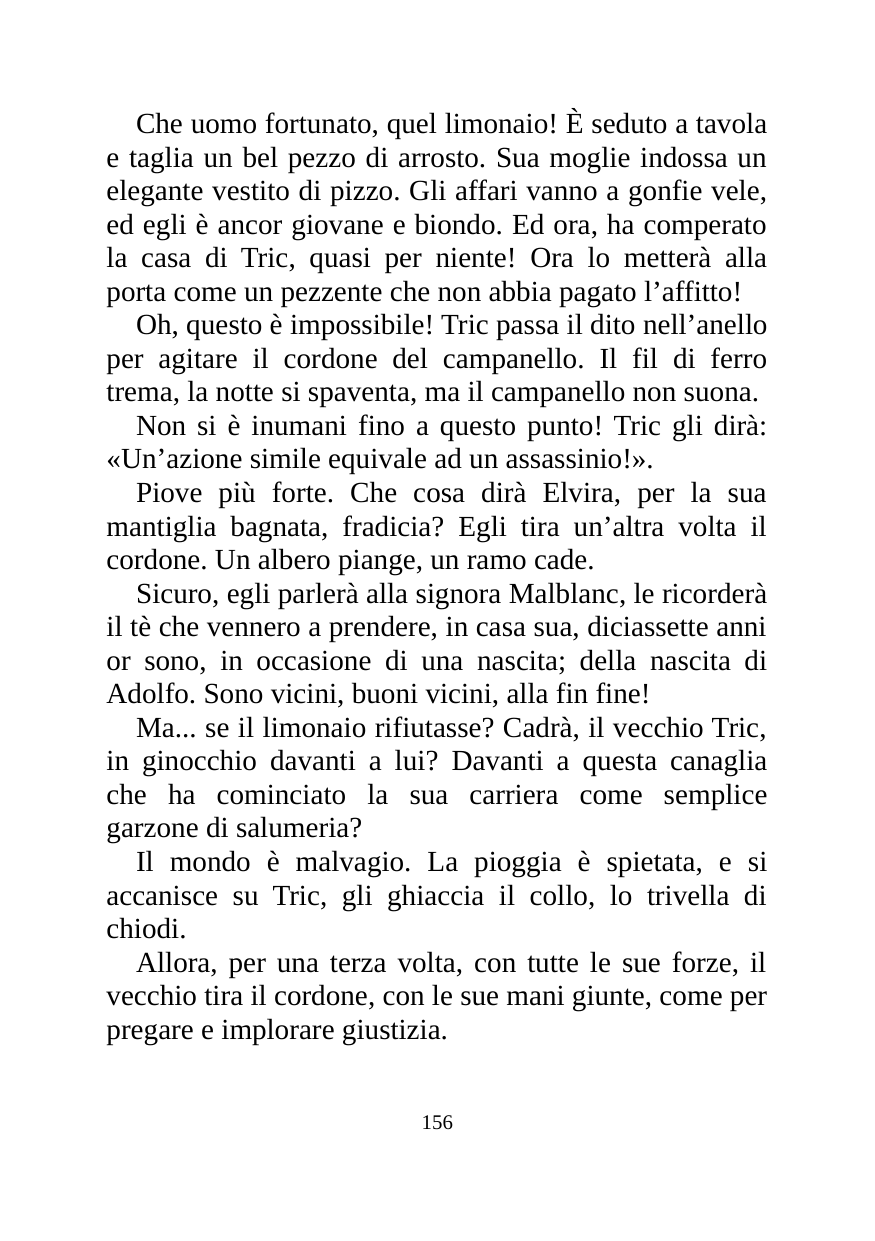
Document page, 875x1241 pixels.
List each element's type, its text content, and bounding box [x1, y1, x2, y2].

text Il mondo è malvagio. La pioggia è spietata, e si accanisce su Tric, gli ghiaccia il collo, lo trivella di chiodi. [106, 844, 768, 945]
text Non si è inumani fino a questo punto! Tric gli dirà: «Un’azione simile equivale ad un assassinio!». [106, 408, 768, 475]
text Che uomo fortunato, quel limonaio! È seduto a tavola e taglia un bel pezzo di arrosto. Sua moglie indossa un elegante vestito di pizzo. Gli affari vanno a gonfie vele, ed egli è ancor giovane e biondo. Ed ora, ha comperato la casa di Tric, quasi per niente! Ora lo metterà alla porta come un pezzente che non abbia pagato l’affitto! [106, 106, 768, 307]
text Oh, questo è impossibile! Tric passa il dito nell’anello per agitare il cordone del campanello. Il fil di ferro trema, la notte si spaventa, ma il campanello non suona. [106, 307, 768, 408]
text Allora, per una terza volta, con tutte le sue forze, il vecchio tira il cordone, con le sue mani giunte, come per pregare e implorare giustizia. [106, 945, 768, 1045]
text Piove più forte. Che cosa dirà Elvira, per la sua mantiglia bagnata, fradicia? Egli tira un’altra volta il cordone. Un albero piange, un ramo cade. [106, 475, 768, 576]
text Sicuro, egli parlerà alla signora Malblanc, le ricorderà il tè che vennero a prendere, in casa sua, diciassette anni or sono, in occasione di una nascita; della nascita di Adolfo. Sono vicini, buoni vicini, alla fin fine! [106, 576, 768, 710]
text Ma... se il limonaio rifiutasse? Cadrà, il vecchio Tric, in ginocchio davanti a lui? Davanti a questa canaglia che ha cominciato la sua carriera come semplice garzone di salumeria? [106, 710, 768, 844]
